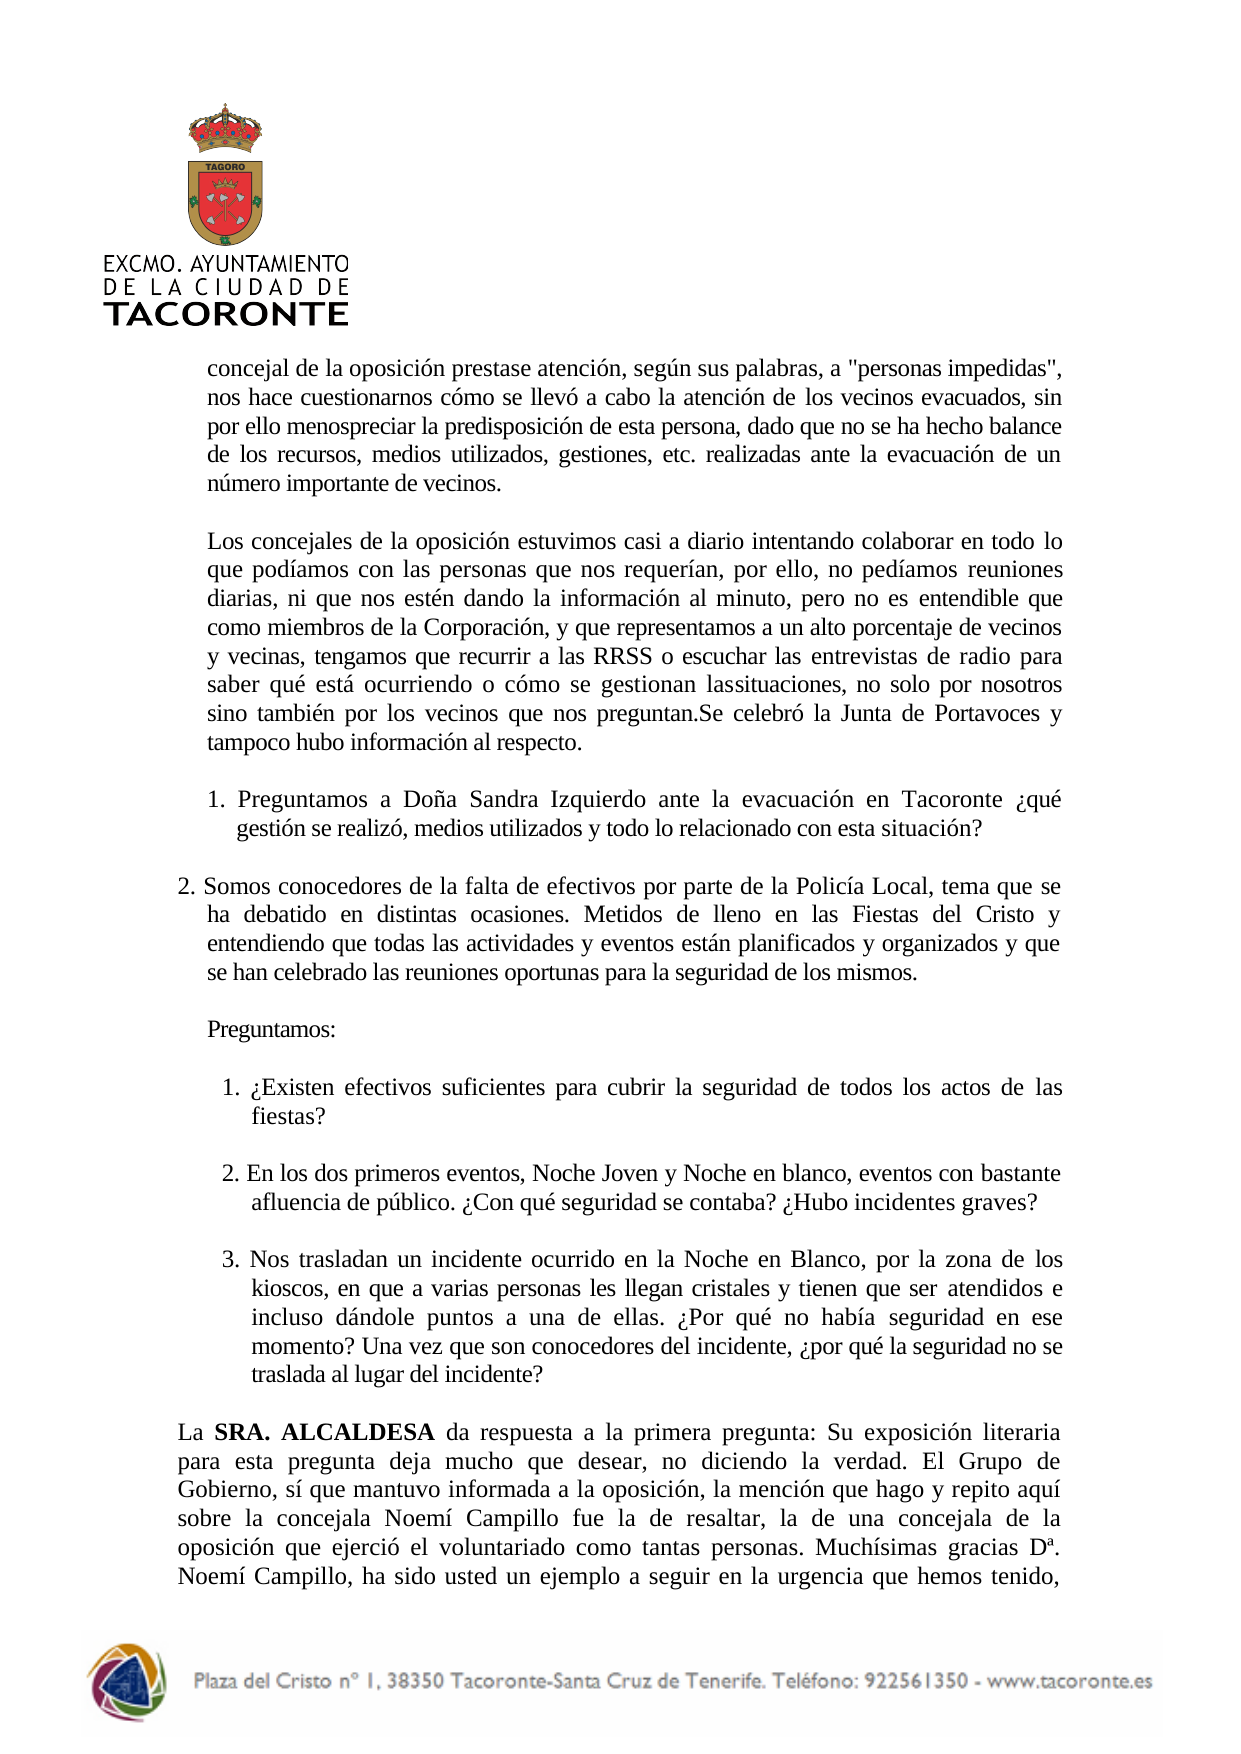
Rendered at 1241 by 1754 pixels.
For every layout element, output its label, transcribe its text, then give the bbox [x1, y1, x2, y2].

text Los concejales de la oposición estuvimos casi a diario intentando colaborar en todo lo que podíamos con las personas que nos requerían, por ello, no pedíamos reuniones diarias, ni que nos estén dando la información al minuto, pero no es entendible que como miembros de la Corporación, y que representamos a un alto porcentaje de vecinos y vecinas, tengamos que recurrir a las RRSS o escuchar las entrevistas de radio para saber qué está ocurriendo o cómo se gestionan lassituaciones, no solo por nosotros sino también por los vecinos que nos preguntan.Se celebró la Junta de Portavoces y tampoco hubo información al respecto. [207, 526, 1063, 756]
text Preguntamos: [207, 1014, 1063, 1043]
text concejal de la oposición prestase atención, según sus palabras, a "personas impedidas", nos hace cuestionarnos cómo se llevó a cabo la atención de los vecinos evacuados, sin por ello menospreciar la predisposición de esta persona, dado que no se ha hecho balance de los recursos, medios utilizados, gestiones, etc. realizadas ante la evacuación de un número importante de vecinos. [207, 353, 1062, 497]
text 1. Preguntamos a Doña Sandra Izquierdo ante la evacuación en Tacoronte ¿qué gestión se realizó, medios utilizados y todo lo relacionado con esta situación? [207, 784, 1062, 842]
text 2. En los dos primeros eventos, Noche Joven y Noche en blanco, eventos con bastante afluencia de público. ¿Con qué seguridad se contaba? ¿Hubo incidentes graves? [222, 1158, 1061, 1216]
text 2. Somos conocedores de la falta de efectivos por parte de la Policía Local, tema que se ha debatido en distintas ocasiones. Metidos de lleno en las Fiestas del Cristo y entendiendo que todas las actividades y eventos están planificados y organizados y que se han celebrado las reuniones oportunas para la seguridad de los mismos. [177, 871, 1061, 986]
picture [103, 103, 348, 326]
text 1. ¿Existen efectivos suficientes para cubrir la seguridad de todos los actos de las fiestas? [222, 1072, 1063, 1129]
picture [80, 1630, 1163, 1737]
text 3. Nos trasladan un incidente ocurrido en la Noche en Blanco, por la zona de los kioscos, en que a varias personas les llegan cristales y tienen que ser atendidos e incluso dándole puntos a una de ellas. ¿Por qué no había seguridad en ese momento? Una vez que son conocedores del incidente, ¿por qué la seguridad no se traslada al lugar del incidente? [222, 1244, 1063, 1388]
text La SRA. ALCALDESA da respuesta a la primera pregunta: Su exposición literaria para esta pregunta deja mucho que desear, no diciendo la verdad. El Grupo de Gobierno, sí que mantuvo informada a la oposición, la mención que hago y repito aquí sobre la concejala Noemí Campillo fue la de resaltar, la de una concejala de la oposición que ejerció el voluntariado como tantas personas. Muchísimas gracias Dª. Noemí Campillo, ha sido usted un ejemplo a seguir en la urgencia que hemos tenido, [177, 1417, 1062, 1589]
